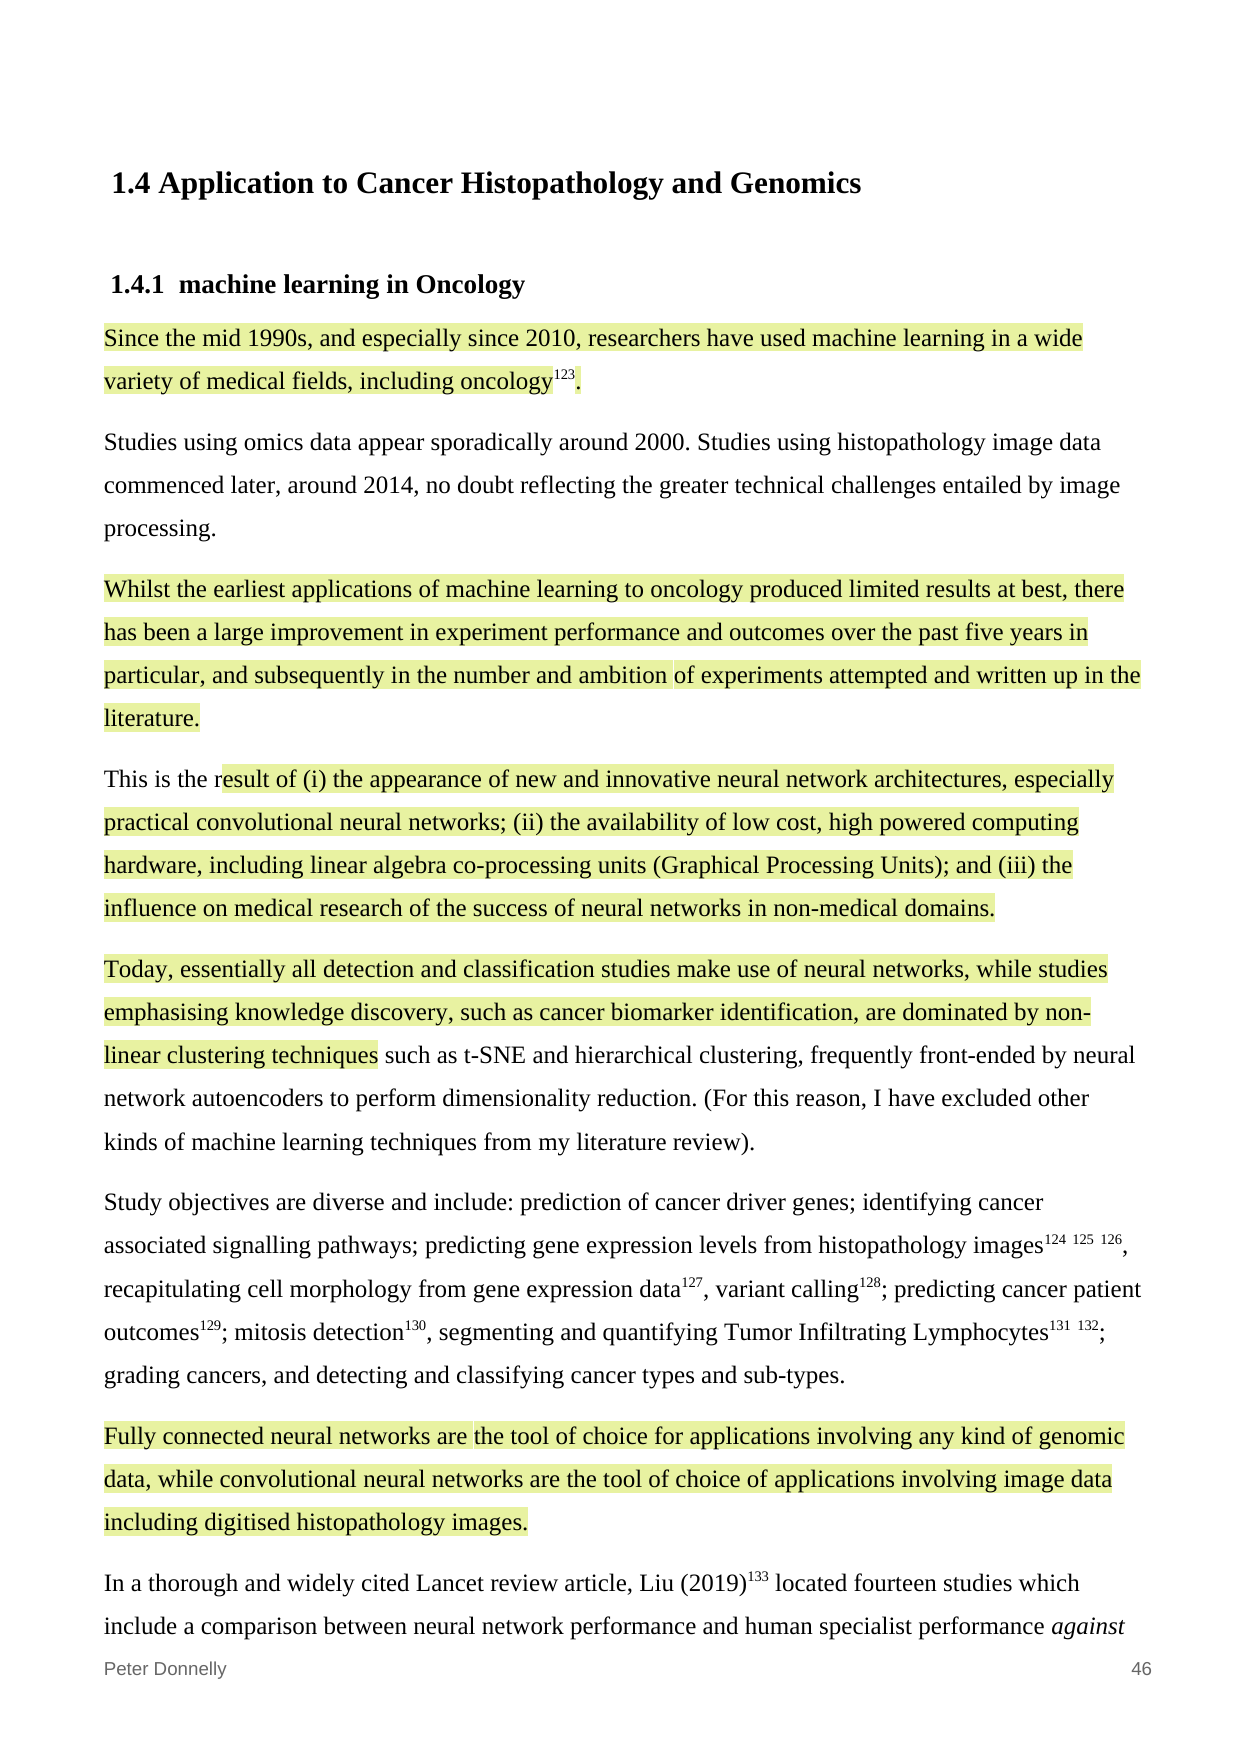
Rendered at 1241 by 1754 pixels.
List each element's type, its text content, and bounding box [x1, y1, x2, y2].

text In a thorough and widely cited Lancet review article, Liu (2019) located fourteen studies which include a comparison between neural network performance and human specialist performance against [103, 1568, 1146, 1640]
text Since the mid 1990s, and especially since 2010, researchers have used machine learning in a wide variety of medical fields, including oncology. [103, 323, 1146, 394]
text Fully connected neural networks are the tool of choice for applications involving any kind of genomic data, while convolutional neural networks are the tool of choice of applications involving image data including digitised histopathology images. [103, 1421, 1146, 1536]
text Study objectives are diverse and include: prediction of cancer driver genes; identifying cancer associated signalling pathways; predicting gene expression levels from histopathology images , recapitulating cell morphology from gene expression data, variant calling; predicting cancer patient outcomes; mitosis detection, segmenting and quantifying Tumor Infiltrating Lymphocytes ; grading cancers, and detecting and classifying cancer types and sub-types. [103, 1187, 1146, 1389]
text Today, essentially all detection and classification studies make use of neural networks, while studies emphasising knowledge discovery, such as cancer biomarker identification, are dominated by non-linear clustering techniques such as t-SNE and hierarchical clustering, frequently front-ended by neural network autoencoders to perform dimensionality reduction. (For this reason, I have excluded other kinds of machine learning techniques from my literature review). [103, 954, 1146, 1155]
text Studies using omics data appear sporadically around 2000. Studies using histopathology image data commenced later, around 2014, no doubt reflecting the greater technical challenges entailed by image processing. [103, 427, 1146, 542]
text Whilst the earliest applications of machine learning to oncology produced limited results at best, there has been a large improvement in experiment performance and outcomes over the past five years in particular, and subsequently in the number and ambition of experiments attempted and written up in the literature. [103, 574, 1146, 732]
subtitle machine learning in Oncology [103, 268, 1146, 299]
subtitle Application to Cancer Histopathology and Genomics [103, 164, 1146, 200]
text This is the result of (i) the appearance of new and innovative neural network architectures, especially practical convolutional neural networks; (ii) the availability of low cost, high powered computing hardware, including linear algebra co-processing units (Graphical Processing Units); and (iii) the influence on medical research of the success of neural networks in non-medical domains. [103, 764, 1146, 922]
